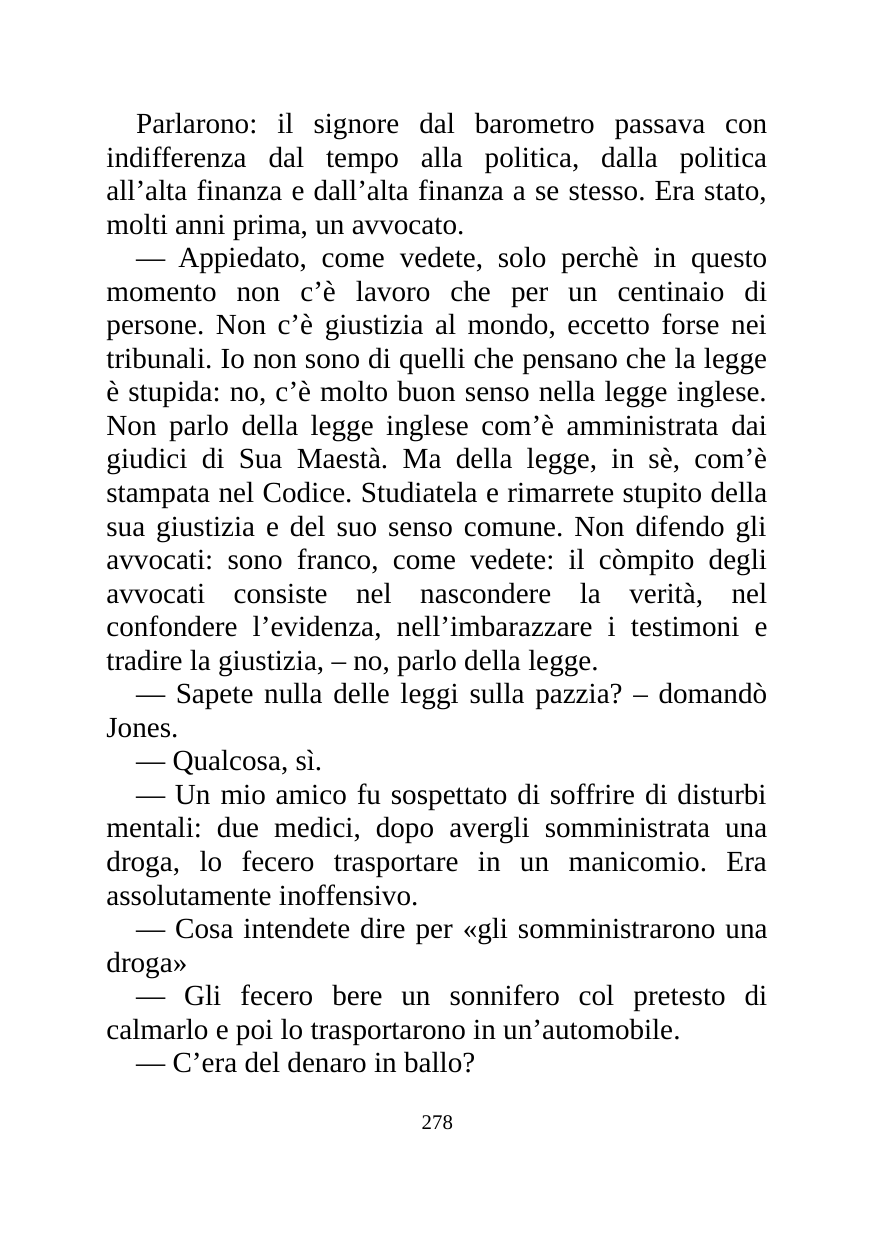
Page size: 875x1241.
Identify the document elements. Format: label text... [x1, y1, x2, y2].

text — C’era del denaro in ballo? [106, 1045, 768, 1079]
text — Qualcosa, sì. [106, 743, 768, 777]
text — Appiedato, come vedete, solo perchè in questo momento non c’è lavoro che per un centinaio di persone. Non c’è giustizia al mondo, eccetto forse nei tribunali. Io non sono di quelli che pensano che la legge è stupida: no, c’è molto buon senso nella legge inglese. Non parlo della legge inglese com’è amministrata dai giudici di Sua Maestà. Ma della legge, in sè, com’è stampata nel Codice. Studiatela e rimarrete stupito della sua giustizia e del suo senso comune. Non difendo gli avvocati: sono franco, come vedete: il còmpito degli avvocati consiste nel nascondere la verità, nel confondere l’evidenza, nell’imbarazzare i testimoni e tradire la giustizia, – no, parlo della legge. [106, 240, 768, 676]
text — Sapete nulla delle leggi sulla pazzia? – domandò Jones. [106, 676, 768, 743]
text — Un mio amico fu sospettato di soffrire di disturbi mentali: due medici, dopo avergli somministrata una droga, lo fecero trasportare in un manicomio. Era assolutamente inoffensivo. [106, 777, 768, 911]
text Parlarono: il signore dal barometro passava con indifferenza dal tempo alla politica, dalla politica all’alta finanza e dall’alta finanza a se stesso. Era stato, molti anni prima, un avvocato. [106, 106, 768, 240]
text — Gli fecero bere un sonnifero col pretesto di calmarlo e poi lo trasportarono in un’automobile. [106, 978, 768, 1045]
text — Cosa intendete dire per «gli somministrarono una droga» [106, 911, 768, 978]
